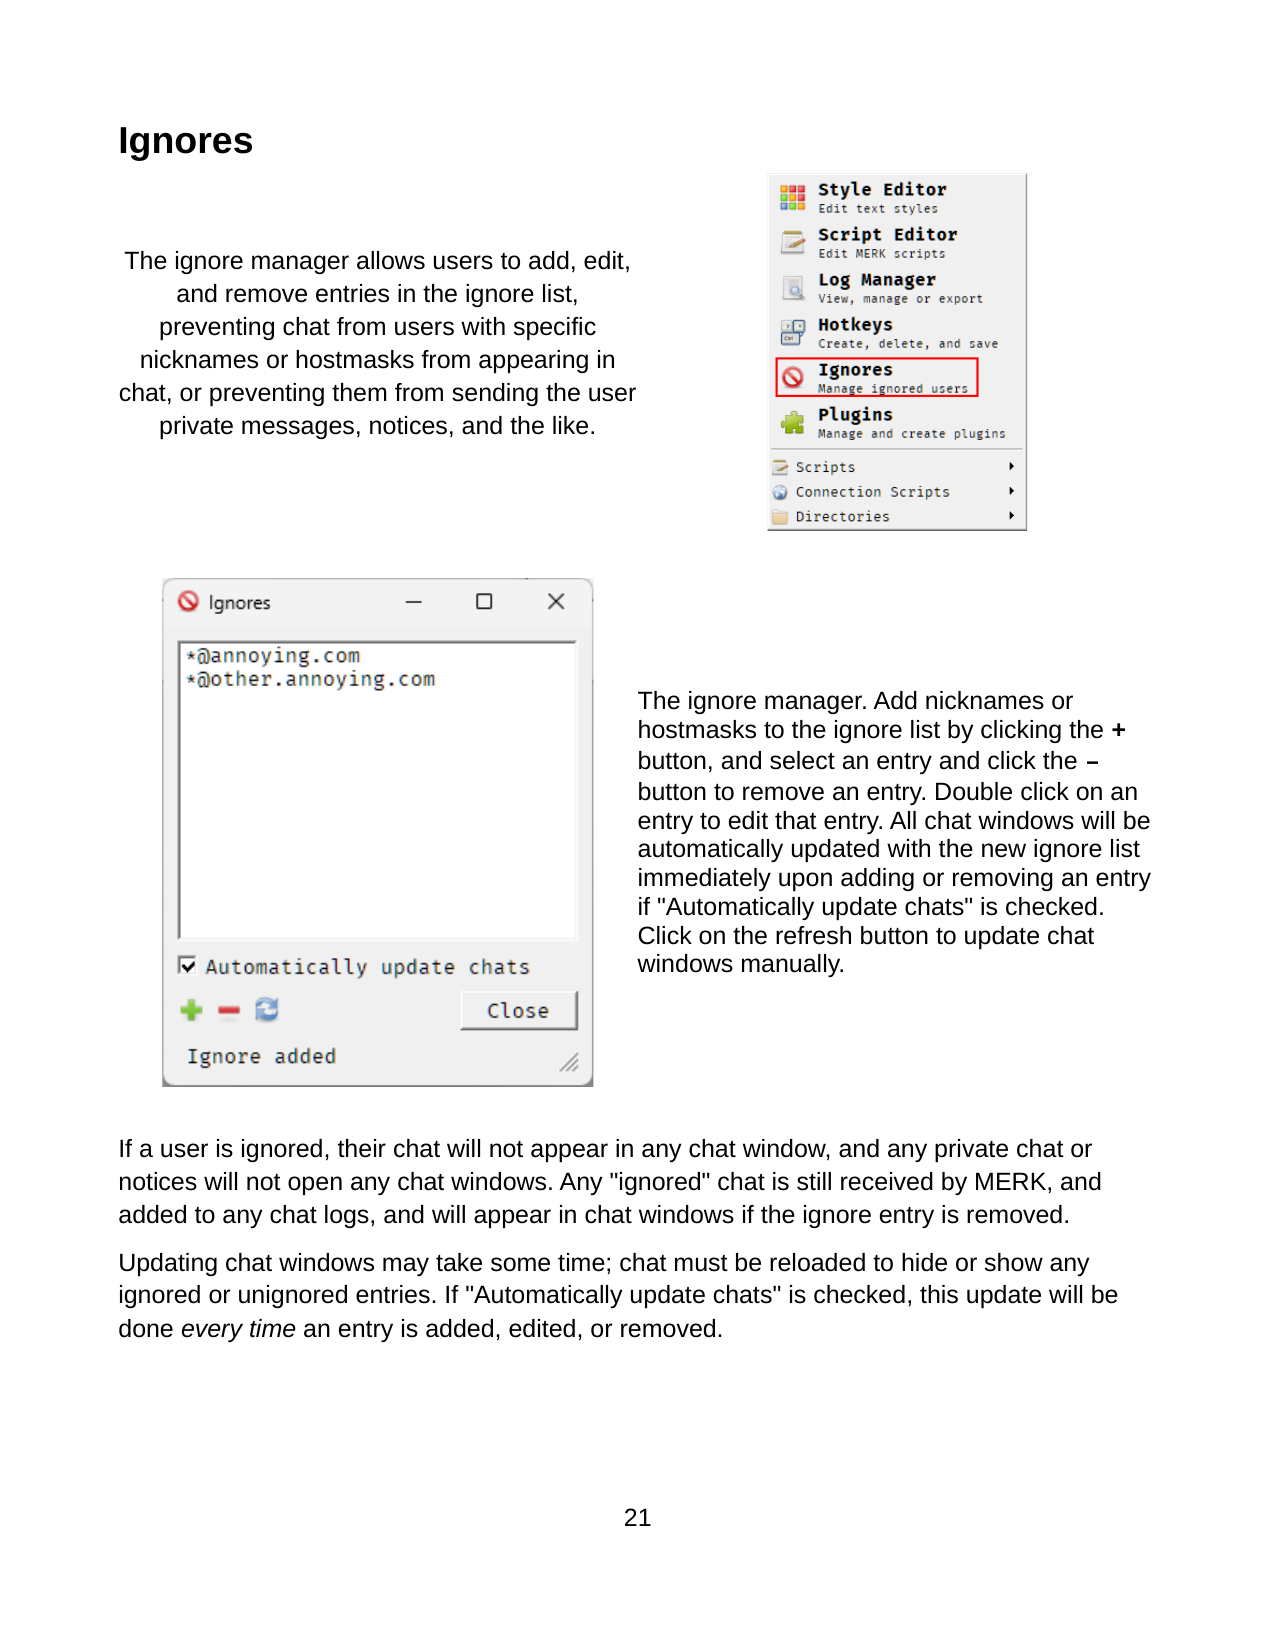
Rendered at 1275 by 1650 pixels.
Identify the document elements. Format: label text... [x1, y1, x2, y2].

table_header The ignore manager. Add nicknames or hostmasks to the ignore list by clicking the + button, and select an entry and click the – button to remove an entry. Double click on an entry to edit that entry. All chat windows will be automatically updated with the new ignore list immediately upon adding or removing an entry if "Automatically update chats" is checked. Click on the refresh button to update chat windows manually. [638, 578, 1157, 1086]
picture [162, 578, 594, 1087]
picture [767, 173, 1028, 531]
table_header The ignore manager allows users to add, edit, and remove entries in the ignore list, preventing chat from users with specific nicknames or hostmasks from appearing in chat, or preventing them from sending the user private messages, notices, and the like. [118, 174, 637, 531]
subtitle Ignores [118, 118, 1157, 161]
text If a user is ignored, their chat will not appear in any chat window, and any private chat or notices will not open any chat windows. Any "ignored" chat is still received by MERK, and added to any chat logs, and will appear in chat windows if the ignore entry is removed. [118, 1134, 1157, 1229]
table_header [118, 578, 162, 1086]
table_header [594, 578, 637, 1086]
text Updating chat windows may take some time; chat must be reloaded to hide or show any ignored or unignored entries. If "Automatically update chats" is checked, this update will be done every time an entry is added, edited, or removed. [118, 1247, 1157, 1342]
table_header [1028, 174, 1157, 531]
table_header [638, 174, 767, 531]
